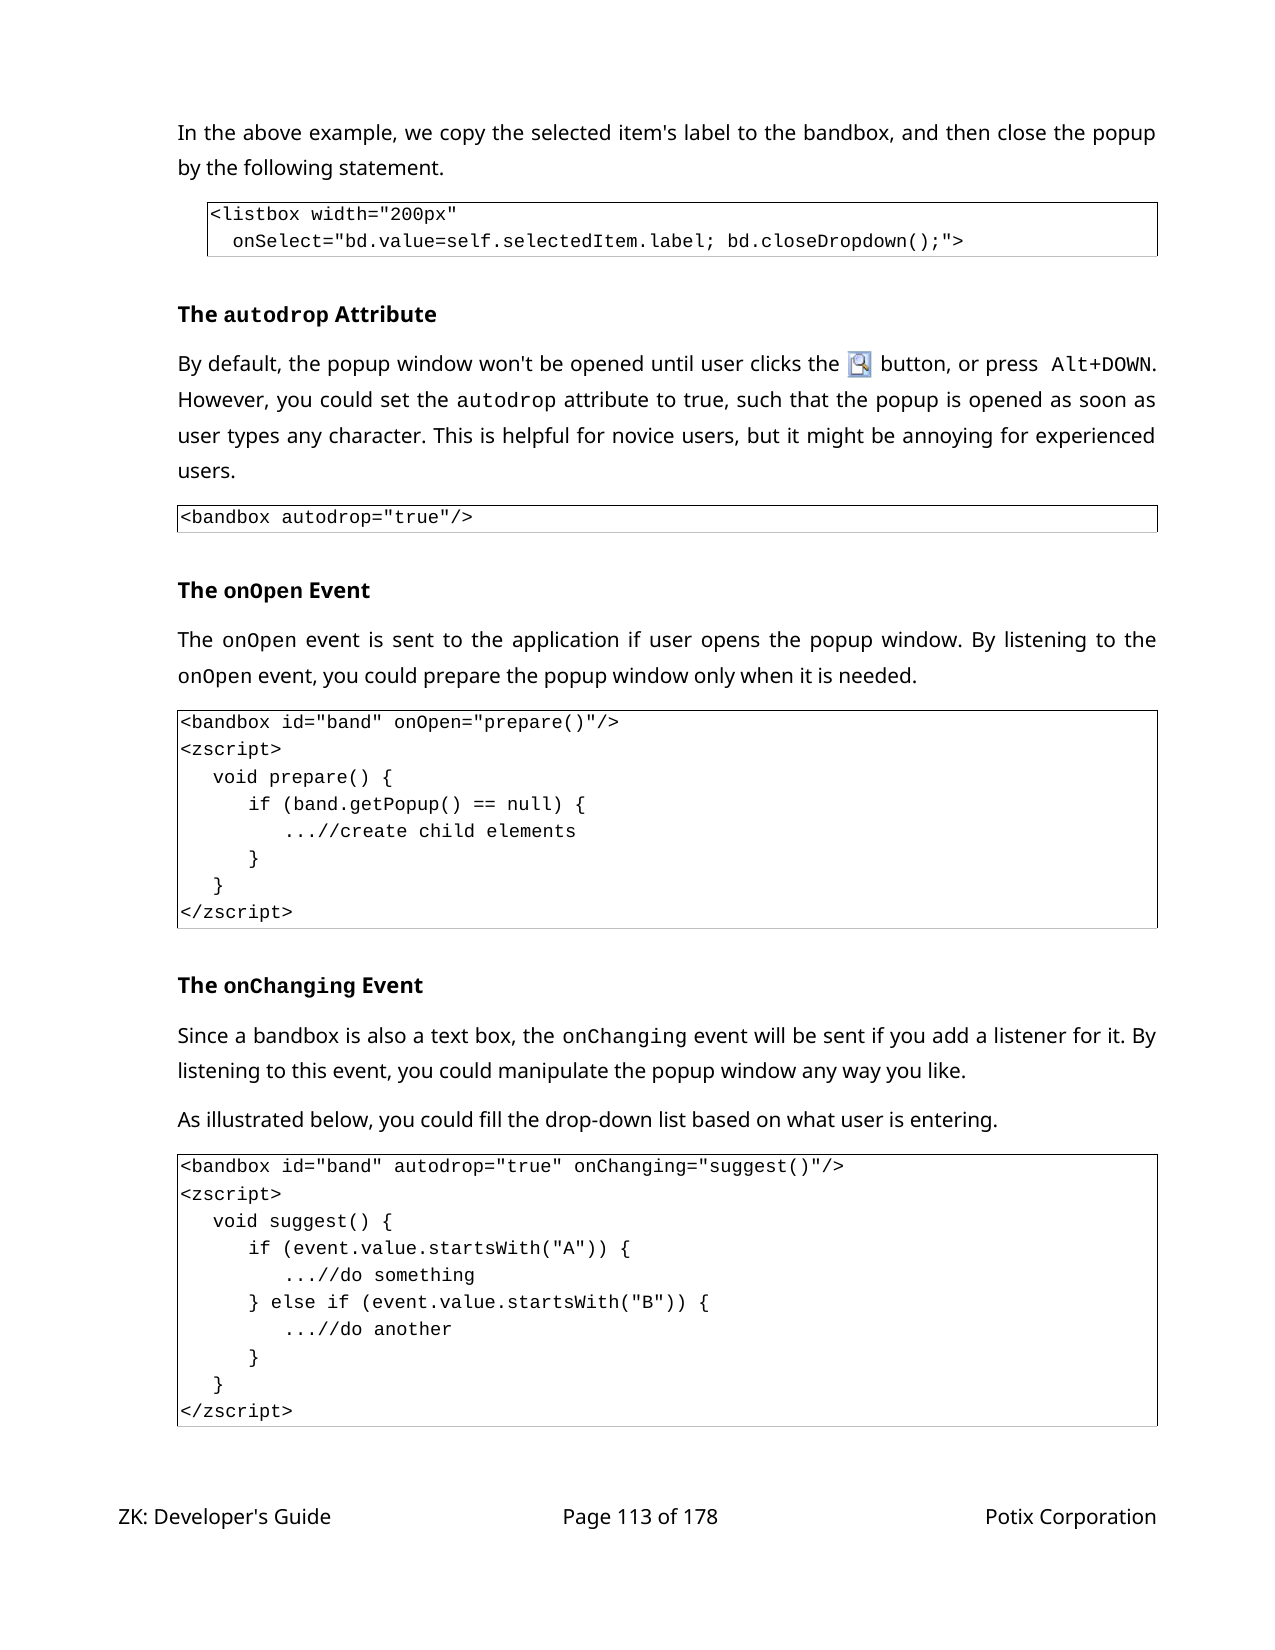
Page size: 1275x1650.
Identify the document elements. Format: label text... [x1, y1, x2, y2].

text if (band.getPopup() == null) { [178, 792, 1157, 816]
subtitle The onOpen Event [177, 575, 1157, 605]
subtitle The onChanging Event [177, 970, 1157, 1000]
text } [178, 873, 1157, 897]
text <bandbox id="band" autodrop="true" onChanging="suggest()"/> [178, 1155, 1157, 1178]
text if (event.value.startsWith("A")) { [178, 1236, 1157, 1260]
picture [847, 350, 874, 379]
text <listbox width="200px" onSelect="bd.value=self.selectedItem.label; bd.closeDropdown();"> [208, 203, 1157, 256]
text </zscript> [178, 1399, 1157, 1426]
text } else if (event.value.startsWith("B")) { [178, 1290, 1157, 1314]
text void suggest() { [178, 1208, 1157, 1233]
text By default, the popup window won't be opened until user clicks the button, or press Alt+DOWN. However, you could set the autodrop attribute to true, such that the popup is opened as soon as user types any character. This is helpful for novice users, but it might be annoying for experienced users. [177, 349, 1157, 484]
text <bandbox autodrop="true"/> [178, 506, 1157, 532]
text ...//do something [178, 1263, 1157, 1287]
text ...//create child elements [178, 819, 1157, 843]
text } [178, 1372, 1157, 1396]
text The onOpen event is sent to the application if user opens the popup window. By listening to the onOpen event, you could prepare the popup window only when it is needed. [177, 625, 1157, 689]
text </zscript> [178, 900, 1157, 928]
text void prepare() { [178, 764, 1157, 789]
text In the above example, we copy the selected item's label to the bandbox, and then close the popup by the following statement. [177, 118, 1157, 182]
text As illustrated below, you could fill the drop-down list based on what user is entering. [177, 1105, 1157, 1133]
text <zscript> [178, 737, 1157, 762]
text Since a bandbox is also a text box, the onChanging event will be sent if you add a listener for it. By listening to this event, you could manipulate the popup window any way you like. [177, 1021, 1157, 1085]
text ...//do another [178, 1317, 1157, 1342]
text <bandbox id="band" onOpen="prepare()"/> [178, 711, 1157, 734]
text } [178, 846, 1157, 870]
subtitle The autodrop Attribute [177, 298, 1157, 329]
text <zscript> [178, 1181, 1157, 1206]
text } [178, 1344, 1157, 1369]
